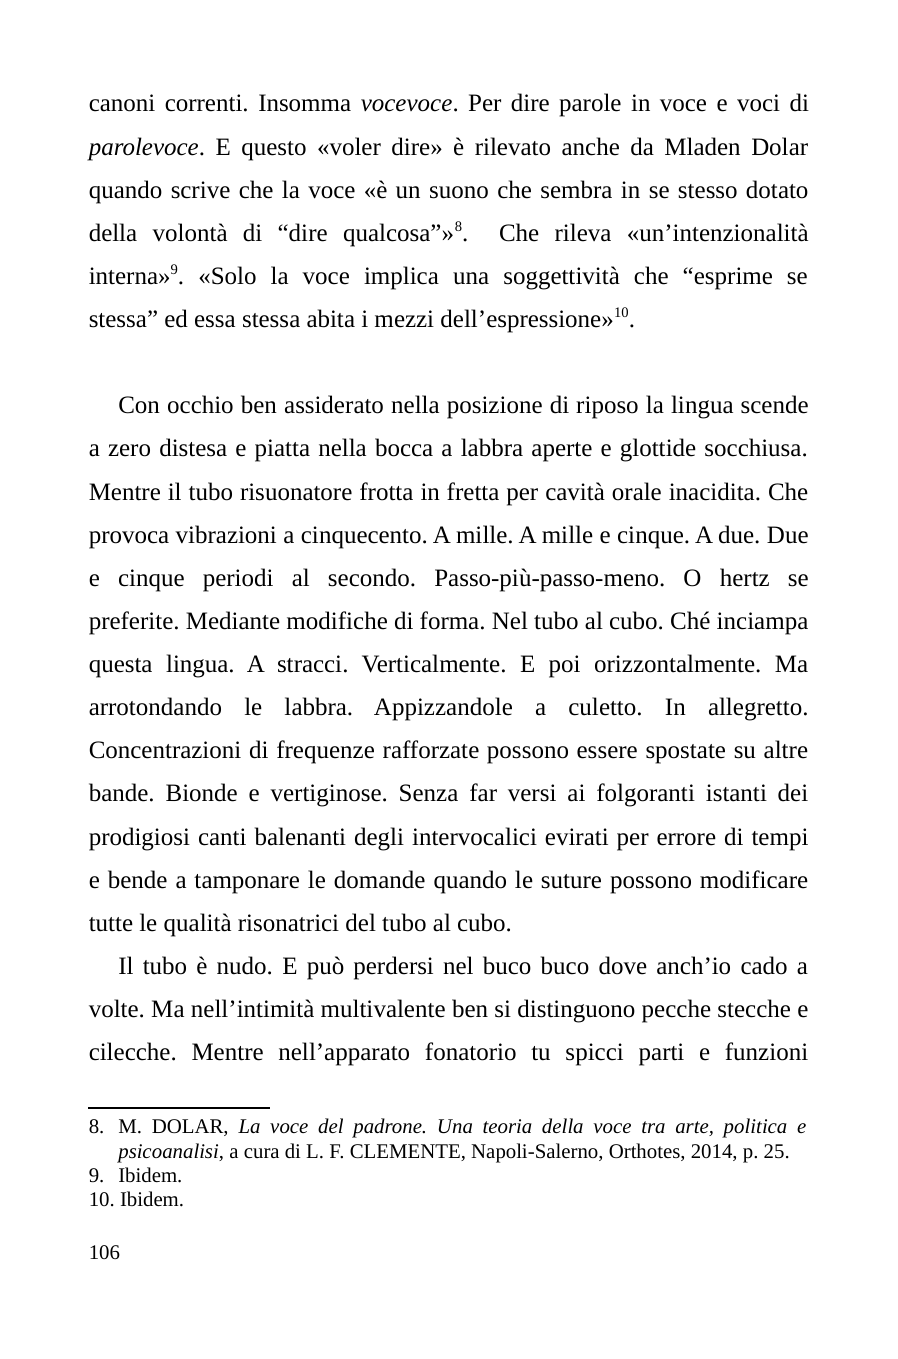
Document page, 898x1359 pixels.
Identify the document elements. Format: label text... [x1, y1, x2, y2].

text Il tubo è nudo. E può perdersi nel buco buco dove anch’io cado a volte. Ma nell’intimità multivalente ben si distinguono pecche stecche e cilecche. Mentre nell’apparato fonatorio tu spicci parti e funzioni [88, 951, 809, 1066]
text Ibidem. [88, 1163, 809, 1187]
text M. DOLAR, La voce del padrone. Una teoria della voce tra arte, politica e psicoanalisi, a cura di L. F. CLEMENTE, Napoli-Salerno, Orthotes, 2014, p. 25. [88, 1114, 809, 1163]
text canoni correnti. Insomma vocevoce. Per dire parole in voce e voci di parolevoce. E questo «voler dire» è rilevato anche da Mladen Dolar quando scrive che la voce «è un suono che sembra in se stesso dotato della volontà di “dire qualcosa”». Che rileva «un’intenzionalità interna». «Solo la voce implica una soggettività che “esprime se stessa” ed essa stessa abita i mezzi dell’espressione». [88, 88, 809, 333]
text Ibidem. [88, 1187, 809, 1211]
text Con occhio ben assiderato nella posizione di riposo la lingua scende a zero distesa e piatta nella bocca a labbra aperte e glottide socchiusa. Mentre il tubo risuonatore frotta in fretta per cavità orale inacidita. Che provoca vibrazioni a cinquecento. A mille. A mille e cinque. A due. Due e cinque periodi al secondo. Passo-più-passo-meno. O hertz se preferite. Mediante modifiche di forma. Nel tubo al cubo. Ché inciampa questa lingua. A stracci. Verticalmente. E poi orizzontalmente. Ma arrotondando le labbra. Appizzandole a culetto. In allegretto. Concentrazioni di frequenze rafforzate possono essere spostate su altre bande. Bionde e vertiginose. Senza far versi ai folgoranti istanti dei prodigiosi canti balenanti degli intervocalici evirati per errore di tempi e bende a tamponare le domande quando le suture possono modificare tutte le qualità risonatrici del tubo al cubo. [88, 390, 809, 937]
